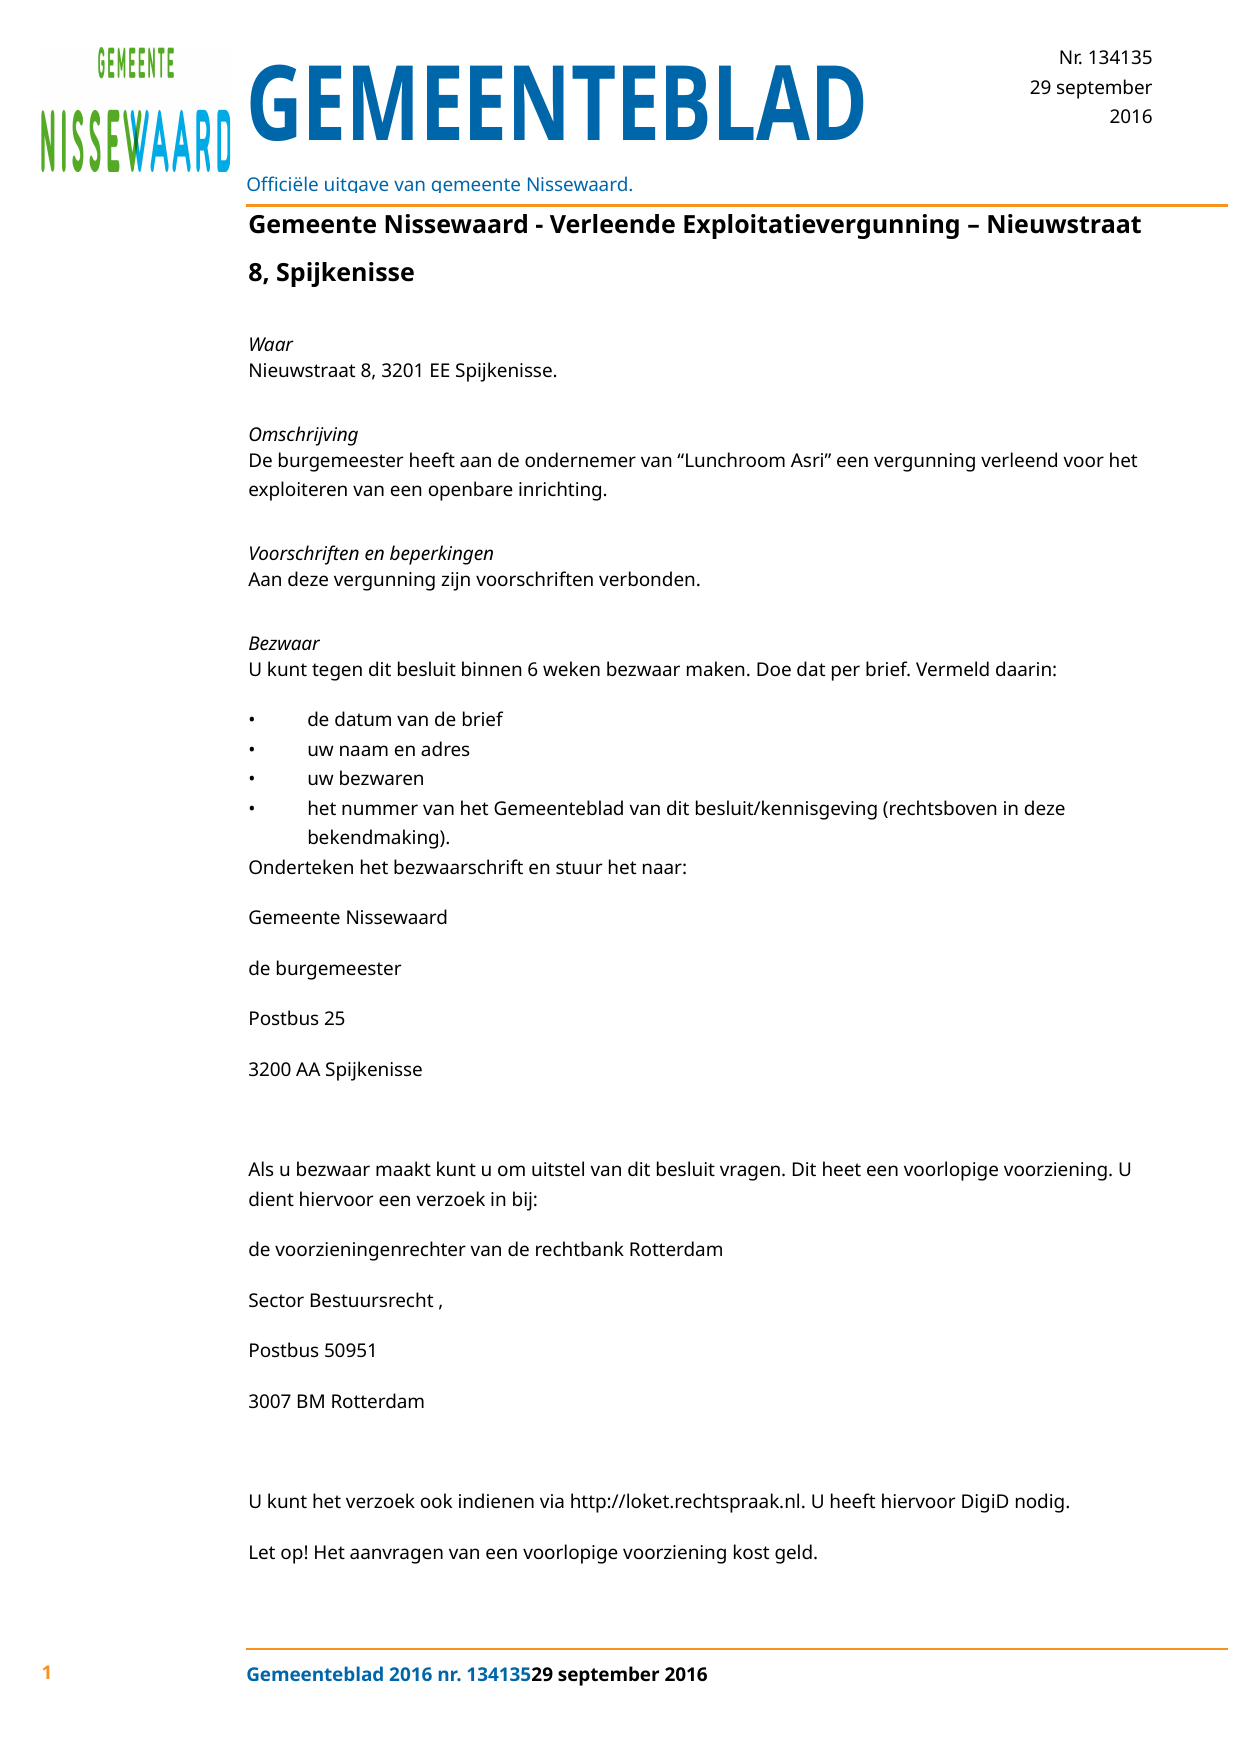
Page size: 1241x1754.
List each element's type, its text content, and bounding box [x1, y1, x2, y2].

text Postbus 50951 [248, 1337, 1152, 1363]
text Omschrijving [248, 421, 1152, 447]
text Bezwaar [248, 630, 1152, 656]
text Nieuwstraat 8, 3201 EE Spijkenisse. [248, 357, 1152, 383]
text Aan deze vergunning zijn voorschriften verbonden. [248, 566, 1152, 592]
text U kunt tegen dit besluit binnen 6 weken bezwaar maken. Doe dat per brief. Vermeld daarin: [248, 656, 1152, 682]
picture [154, 157, 165, 172]
picture [201, 122, 206, 138]
text Let op! Het aanvragen van een voorlopige voorziening kost geld. [248, 1539, 1152, 1565]
text Sector Bestuursrecht , [248, 1287, 1152, 1313]
text Gemeente Nissewaard - Verleende Exploitatievergunning – Nieuwstraat 8, Spijkenisse [248, 207, 1152, 288]
list uw bezwaren [248, 765, 1152, 791]
list het nummer van het Gemeenteblad van dit besluit/kennisgeving (rechtsboven in deze bekendmaking). [248, 795, 1152, 850]
text Gemeente Nissewaard [248, 904, 1152, 930]
text Waar [248, 331, 1152, 357]
text Onderteken het bezwaarschrift en stuur het naar: [248, 854, 1152, 880]
picture [41, 47, 231, 172]
text U kunt het verzoek ook indienen via http://loket.rechtspraak.nl. U heeft hiervoor DigiD nodig. [248, 1489, 1152, 1514]
text Voorschriften en beperkingen [248, 540, 1152, 566]
text Als u bezwaar maakt kunt u om uitstel van dit besluit vragen. Dit heet een voorlopige voorziening. U dient hiervoor een verzoek in bij: [248, 1157, 1152, 1212]
text de burgemeester [248, 955, 1152, 981]
picture [222, 122, 227, 160]
list uw naam en adres [248, 736, 1152, 762]
text 3007 BM Rotterdam [248, 1388, 1152, 1414]
picture [176, 157, 187, 172]
picture [200, 151, 206, 172]
text Postbus 25 [248, 1005, 1152, 1031]
text De burgemeester heeft aan de ondernemer van “Lunchroom Asri” een vergunning verleend voor het exploiteren van een openbare inrichting. [248, 447, 1152, 502]
text de voorzieningenrechter van de rechtbank Rotterdam [248, 1237, 1152, 1262]
list de datum van de brief [248, 706, 1152, 732]
text 3200 AA Spijkenisse [248, 1056, 1152, 1082]
